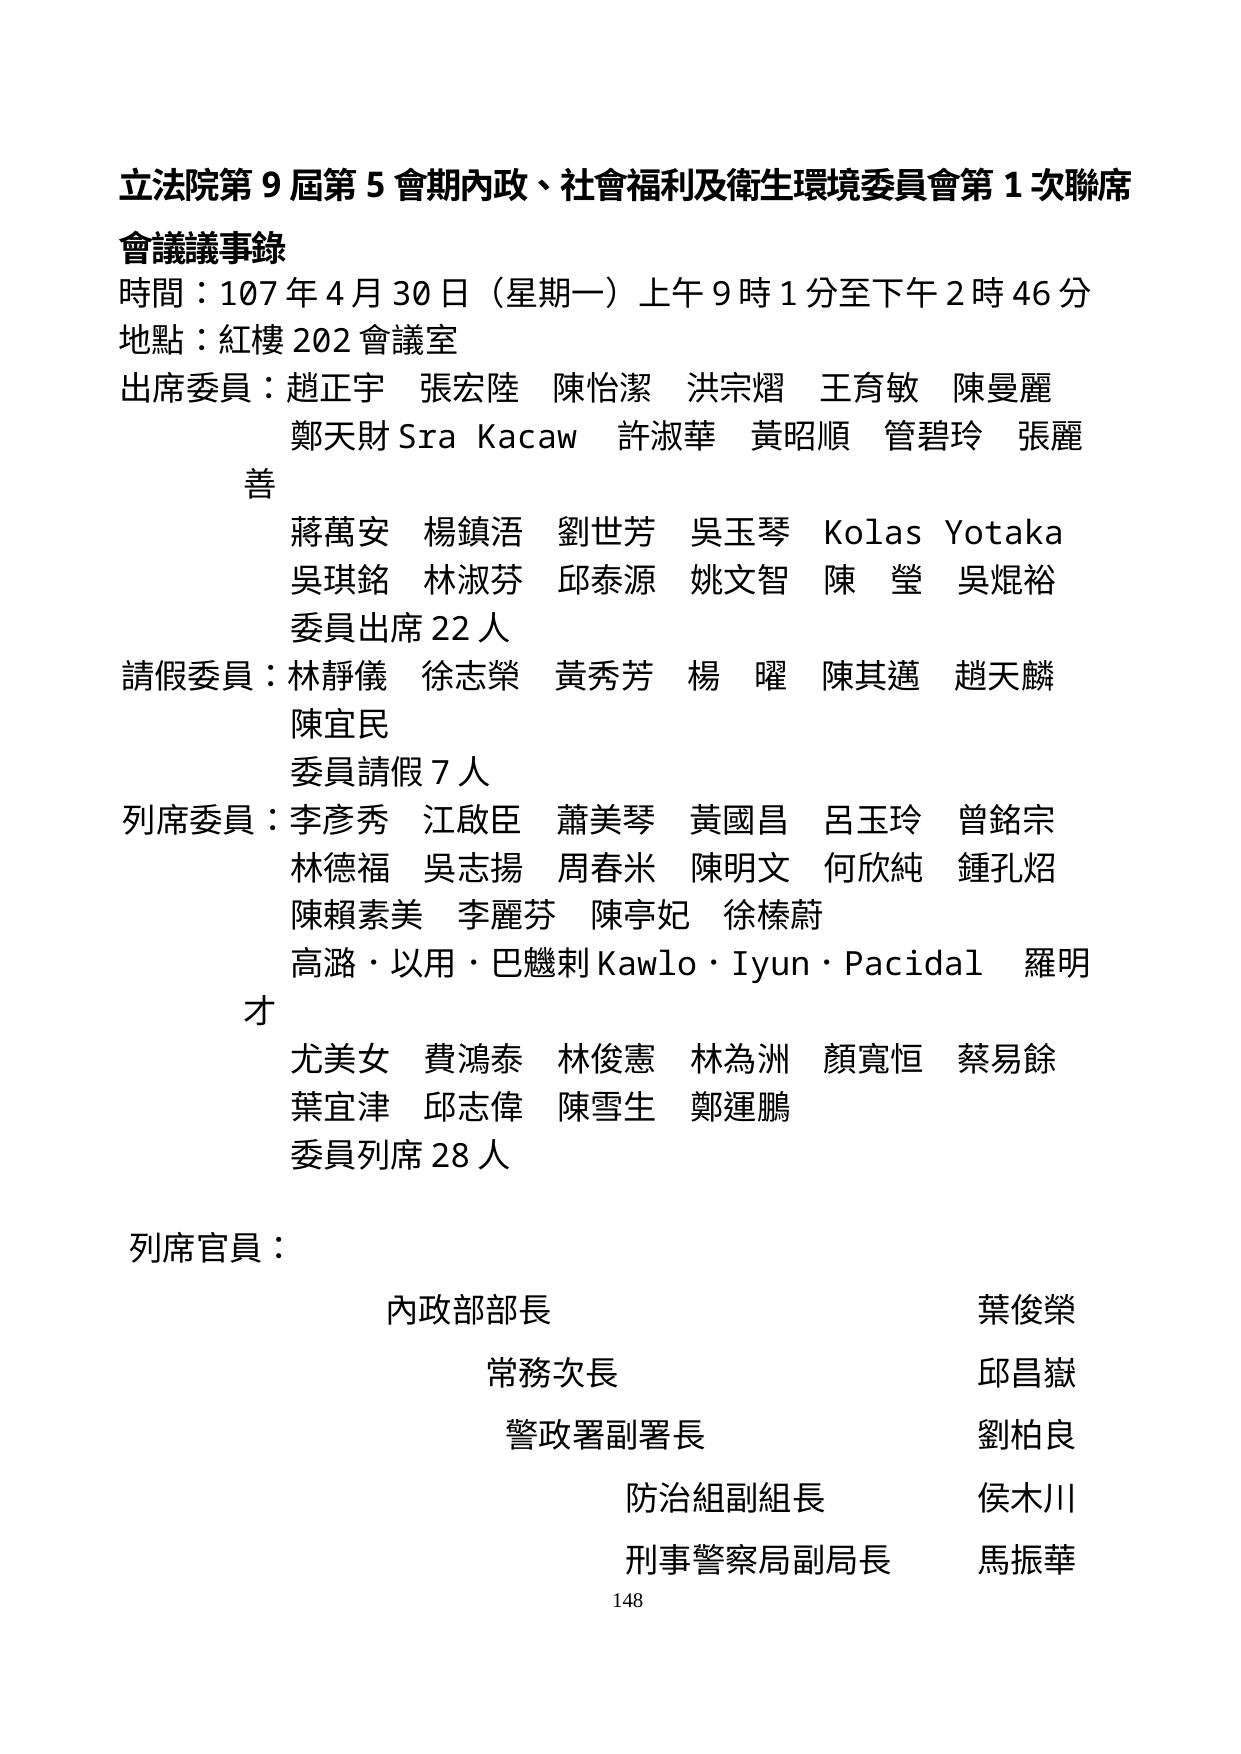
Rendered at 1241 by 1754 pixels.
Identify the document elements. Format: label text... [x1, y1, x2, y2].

table_cell 侯木川 [966, 1454, 1137, 1517]
text 吳琪銘 林淑芬 邱泰源 姚文智 陳 瑩 吳焜裕 [243, 554, 1107, 602]
text 尤美女 費鴻泰 林俊憲 林為洲 顏寬恒 蔡易餘 [243, 1033, 1107, 1081]
table_cell 警政署副署長 [374, 1392, 966, 1454]
text 出席委員：趙正宇 張宏陸 陳怡潔 洪宗熠 王育敏 陳曼麗 [119, 362, 1107, 410]
text 蔣萬安 楊鎮浯 劉世芳 吳玉琴 Kolas Yotaka [243, 506, 1107, 554]
table_cell 刑事警察局副局長 [374, 1517, 966, 1579]
text 葉宜津 邱志偉 陳雪生 鄭運鵬 [243, 1081, 1107, 1129]
text 高潞．以用．巴魕剌Kawlo．Iyun．Pacidal 羅明才 [243, 937, 1107, 1033]
table_cell 常務次長 [374, 1329, 966, 1392]
text 陳賴素美 李麗芬 陳亭妃 徐榛蔚 [243, 889, 1107, 937]
table_cell [118, 1392, 374, 1454]
table_cell 防治組副組長 [374, 1454, 966, 1517]
table_header [966, 1204, 1137, 1267]
table_cell [118, 1517, 374, 1579]
table_cell 馬振華 [966, 1517, 1137, 1579]
text 列席委員：李彥秀 江啟臣 蕭美琴 黃國昌 呂玉玲 曾銘宗 [122, 794, 1163, 842]
table_cell [118, 1267, 374, 1329]
table_cell 內政部部長 [374, 1267, 966, 1329]
table_header 列席官員： [118, 1204, 374, 1267]
text 委員列席28人 [243, 1129, 1107, 1177]
text 時間：107年4月30日（星期一）上午9時1分至下午2時46分 [118, 267, 1137, 314]
table_header [374, 1204, 966, 1267]
text 林德福 吳志揚 周春米 陳明文 何欣純 鍾孔炤 [243, 842, 1107, 889]
table_cell [118, 1329, 374, 1392]
text 委員出席22人 [243, 602, 1107, 650]
table_cell 劉柏良 [966, 1392, 1137, 1454]
text 委員請假7人 [243, 746, 1107, 794]
text 鄭天財Sra Kacaw 許淑華 黃昭順 管碧玲 張麗善 [243, 410, 1107, 506]
table_cell 葉俊榮 [966, 1267, 1137, 1329]
subtitle 立法院第9屆第5會期內政、社會福利及衛生環境委員會第1次聯席會議議事錄 [118, 142, 1137, 267]
table_cell 邱昌嶽 [966, 1329, 1137, 1392]
text 陳宜民 [243, 698, 1107, 746]
table_cell [118, 1454, 374, 1517]
text 請假委員：林靜儀 徐志榮 黃秀芳 楊 曜 陳其邁 趙天麟 [118, 650, 1107, 698]
text 地點：紅樓202會議室 [118, 314, 1137, 362]
